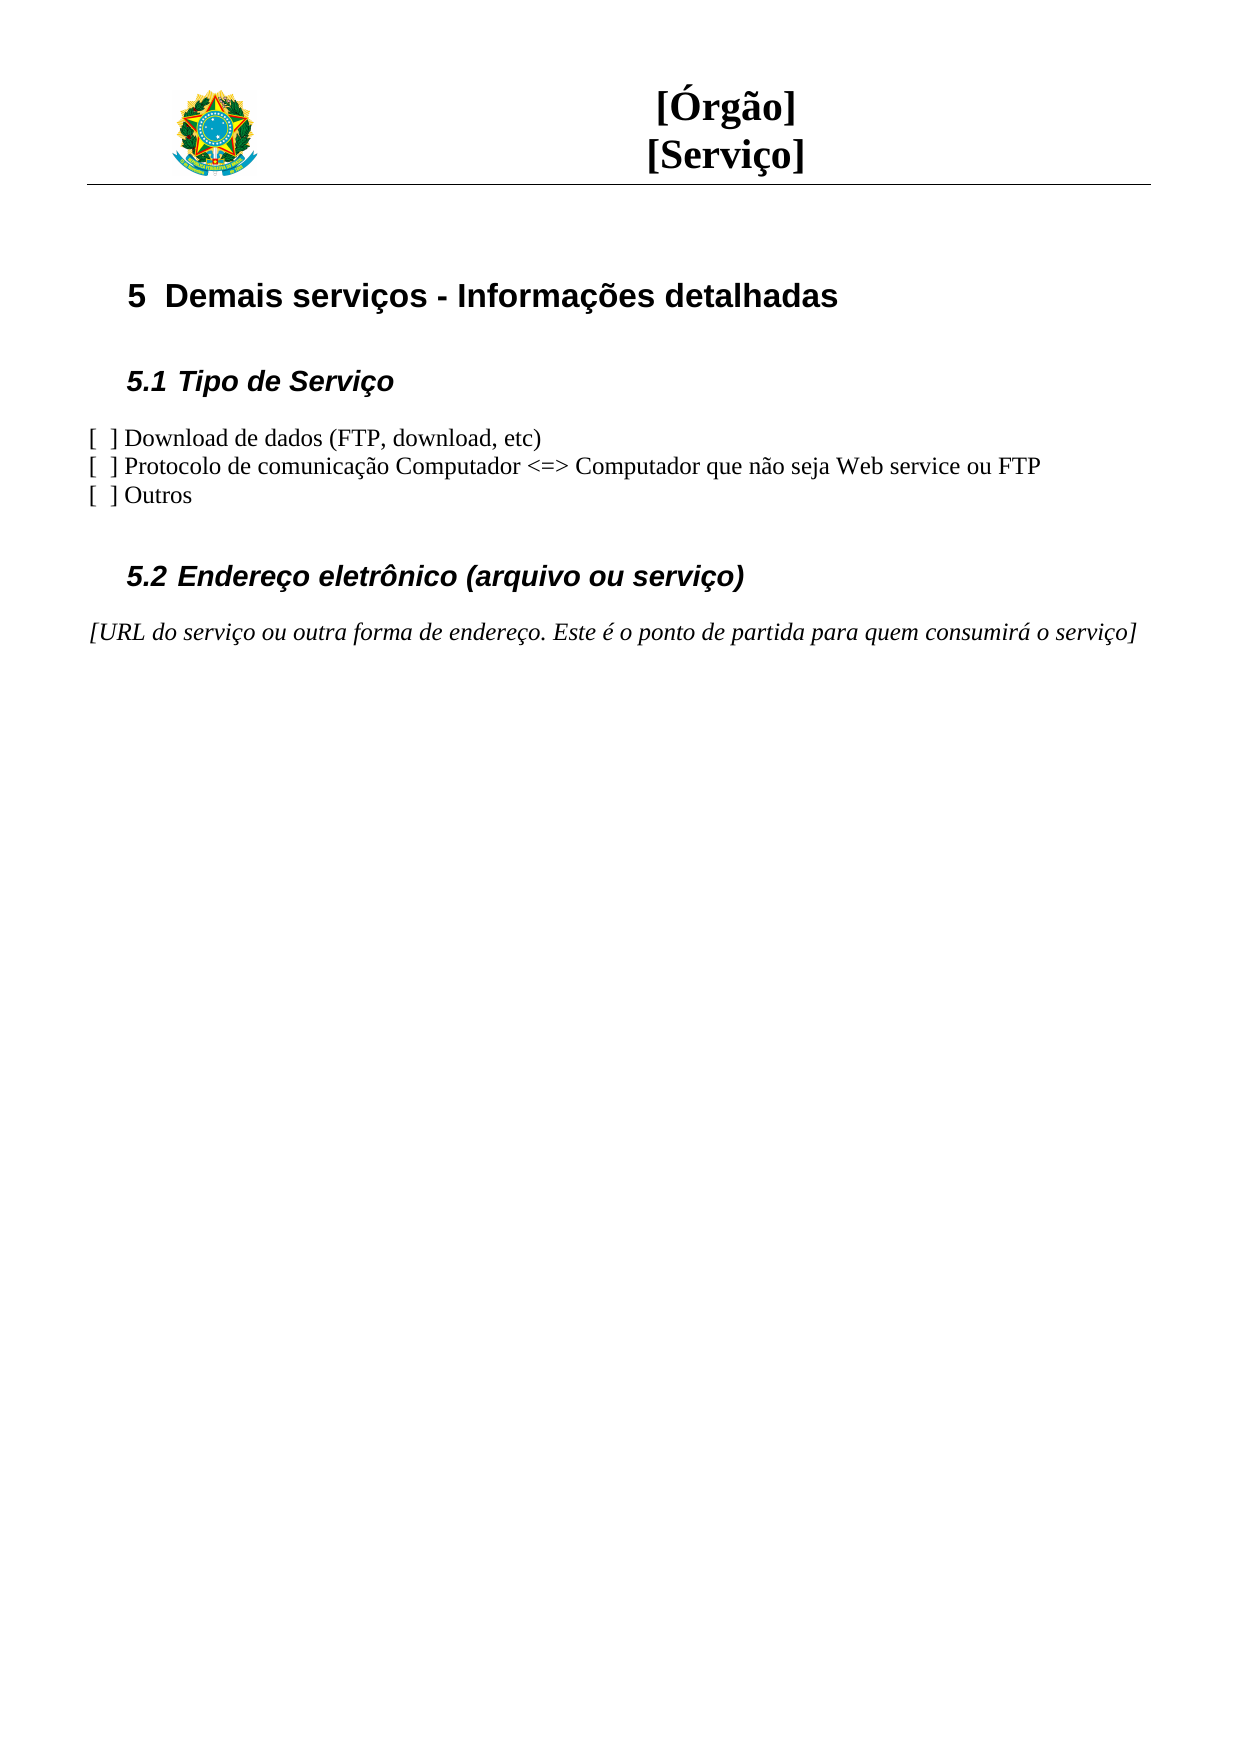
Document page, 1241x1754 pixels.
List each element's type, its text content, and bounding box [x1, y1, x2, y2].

text [ ] Protocolo de comunicação Computador <=> Computador que não seja Web service ou FTP [89, 451, 1151, 480]
subtitle Endereço eletrônico (arquivo ou serviço) [118, 559, 1151, 592]
picture [230, 156, 258, 176]
subtitle Tipo de Serviço [118, 364, 1151, 398]
text [ ] Outros [89, 480, 1151, 509]
subtitle Demais serviços - Informações detalhadas [118, 276, 1151, 314]
text [ ] Download de dados (FTP, download, etc) [89, 423, 1151, 451]
picture [172, 90, 258, 176]
text [URL do serviço ou outra forma de endereço. Este é o ponto de partida para quem consumirá o serviço] [89, 617, 1151, 646]
